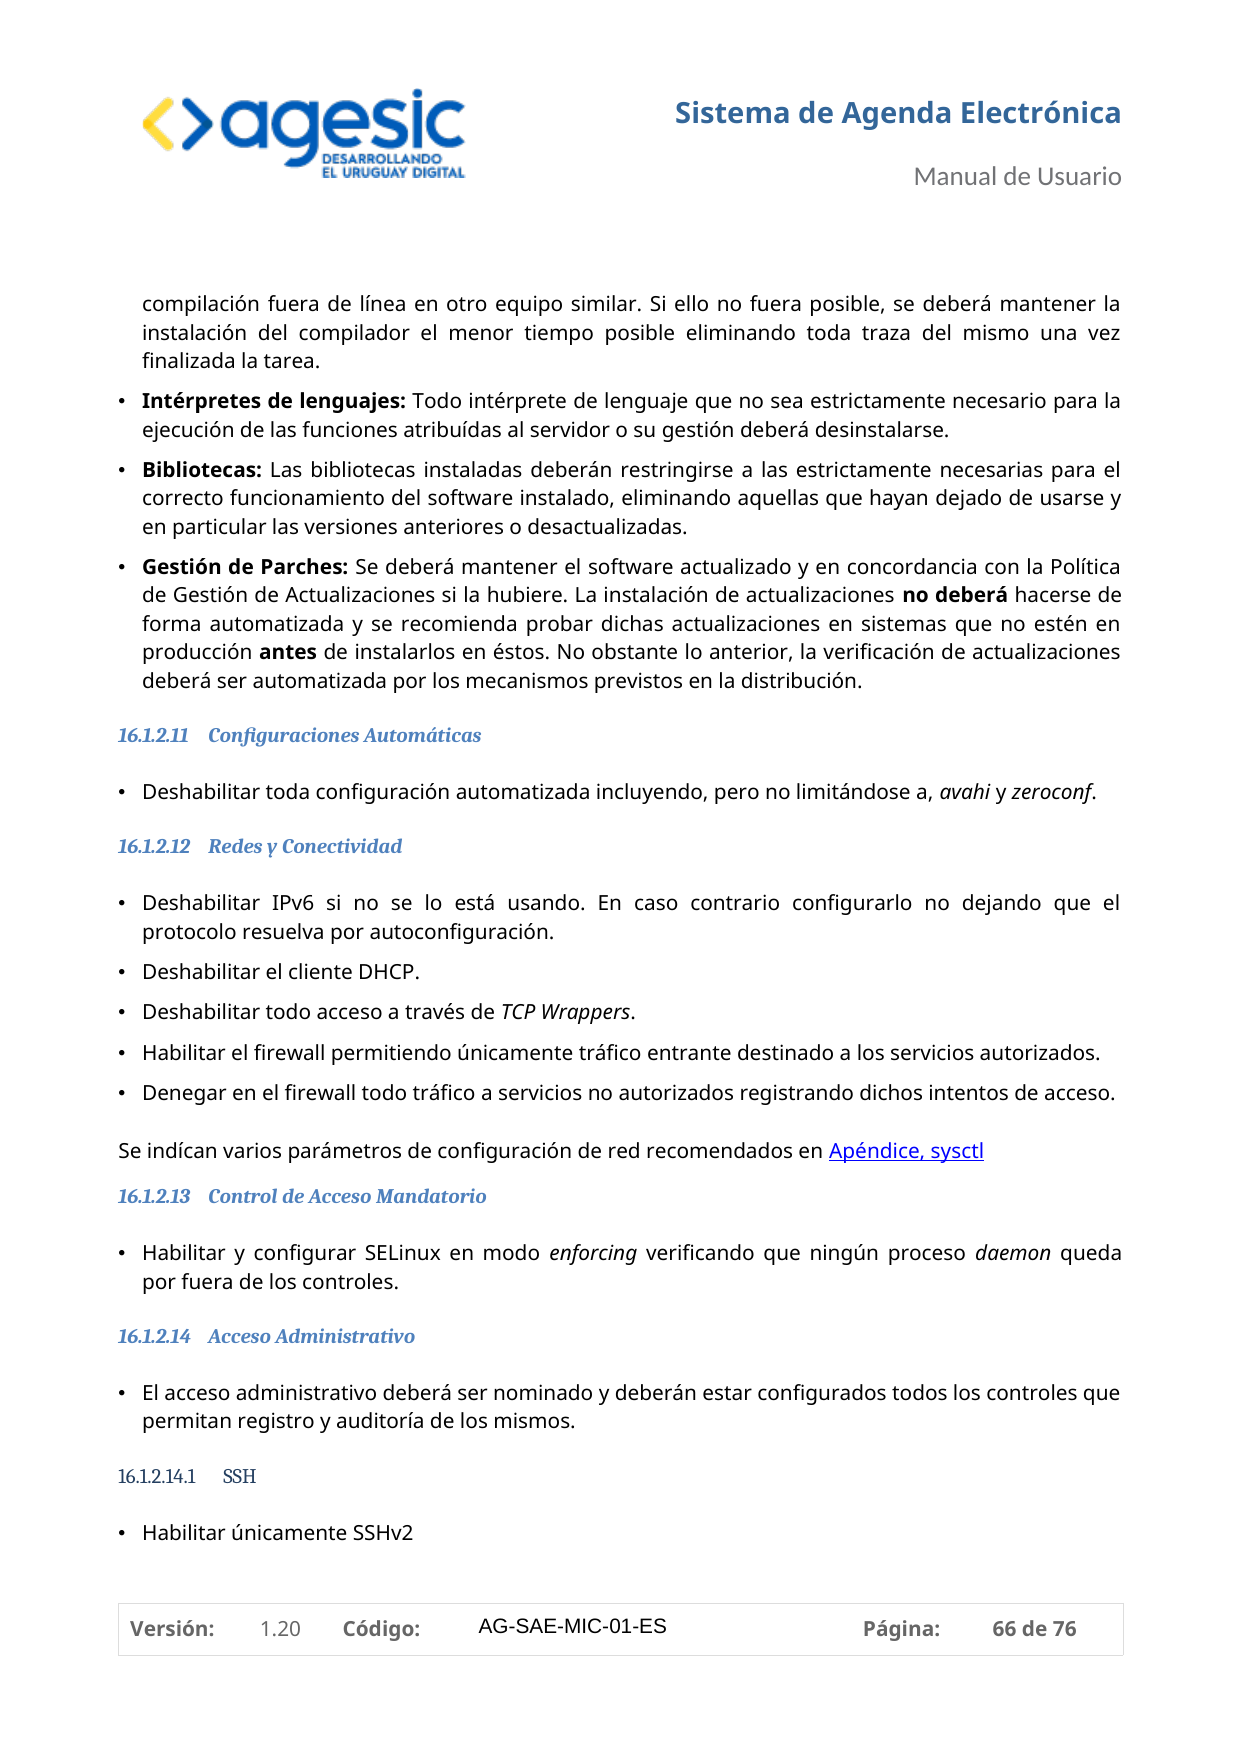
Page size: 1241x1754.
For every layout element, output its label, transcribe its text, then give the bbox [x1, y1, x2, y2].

list Gestión de Parches: Se deberá mantener el software actualizado y en concordancia con la Política de Gestión de Actualizaciones si la hubiere. La instalación de actualizaciones no deberá hacerse de forma automatizada y se recomienda probar dichas actualizaciones en sistemas que no estén en producción antes de instalarlos en éstos. No obstante lo anterior, la verificación de actualizaciones deberá ser automatizada por los mecanismos previstos en la distribución. [118, 552, 1122, 694]
list Intérpretes de lenguajes: Todo intérprete de lenguaje que no sea estrictamente necesario para la ejecución de las funciones atribuídas al servidor o su gestión deberá desinstalarse. [118, 386, 1122, 443]
list compilación fuera de línea en otro equipo similar. Si ello no fuera posible, se deberá mantener la instalación del compilador el menor tiempo posible eliminando toda traza del mismo una vez finalizada la tarea. [118, 289, 1122, 374]
subtitle Acceso Administrativo [118, 1325, 1122, 1349]
list Bibliotecas: Las bibliotecas instaladas deberán restringirse a las estrictamente necesarias para el correcto funcionamiento del software instalado, eliminando aquellas que hayan dejado de usarse y en particular las versiones anteriores o desactualizadas. [118, 455, 1122, 540]
list Deshabilitar IPv6 si no se lo está usando. En caso contrario configurarlo no dejando que el protocolo resuelva por autoconfiguración. [118, 888, 1122, 945]
subtitle Redes y Conectividad [118, 835, 1122, 859]
list Deshabilitar toda configuración automatizada incluyendo, pero no limitándose a, avahi y zeroconf. [118, 777, 1122, 806]
subtitle SSH [118, 1464, 1122, 1488]
subtitle Control de Acceso Mandatorio [118, 1185, 1122, 1209]
list Denegar en el firewall todo tráfico a servicios no autorizados registrando dichos intentos de acceso. [118, 1078, 1122, 1106]
subtitle Configuraciones Automáticas [118, 724, 1122, 748]
list Habilitar y configurar SELinux en modo enforcing verificando que ningún proceso daemon queda por fuera de los controles. [118, 1238, 1122, 1295]
text Se indícan varios parámetros de configuración de red recomendados en Apéndice, sysctl [118, 1136, 1122, 1164]
list Deshabilitar el cliente DHCP. [118, 957, 1122, 986]
list Habilitar el firewall permitiendo únicamente tráfico entrante destinado a los servicios autorizados. [118, 1038, 1122, 1066]
list Habilitar únicamente SSHv2 [118, 1518, 1122, 1546]
list El acceso administrativo deberá ser nominado y deberán estar configurados todos los controles que permitan registro y auditoría de los mismos. [118, 1378, 1122, 1435]
picture [142, 88, 466, 178]
list Deshabilitar todo acceso a través de TCP Wrappers. [118, 997, 1122, 1026]
